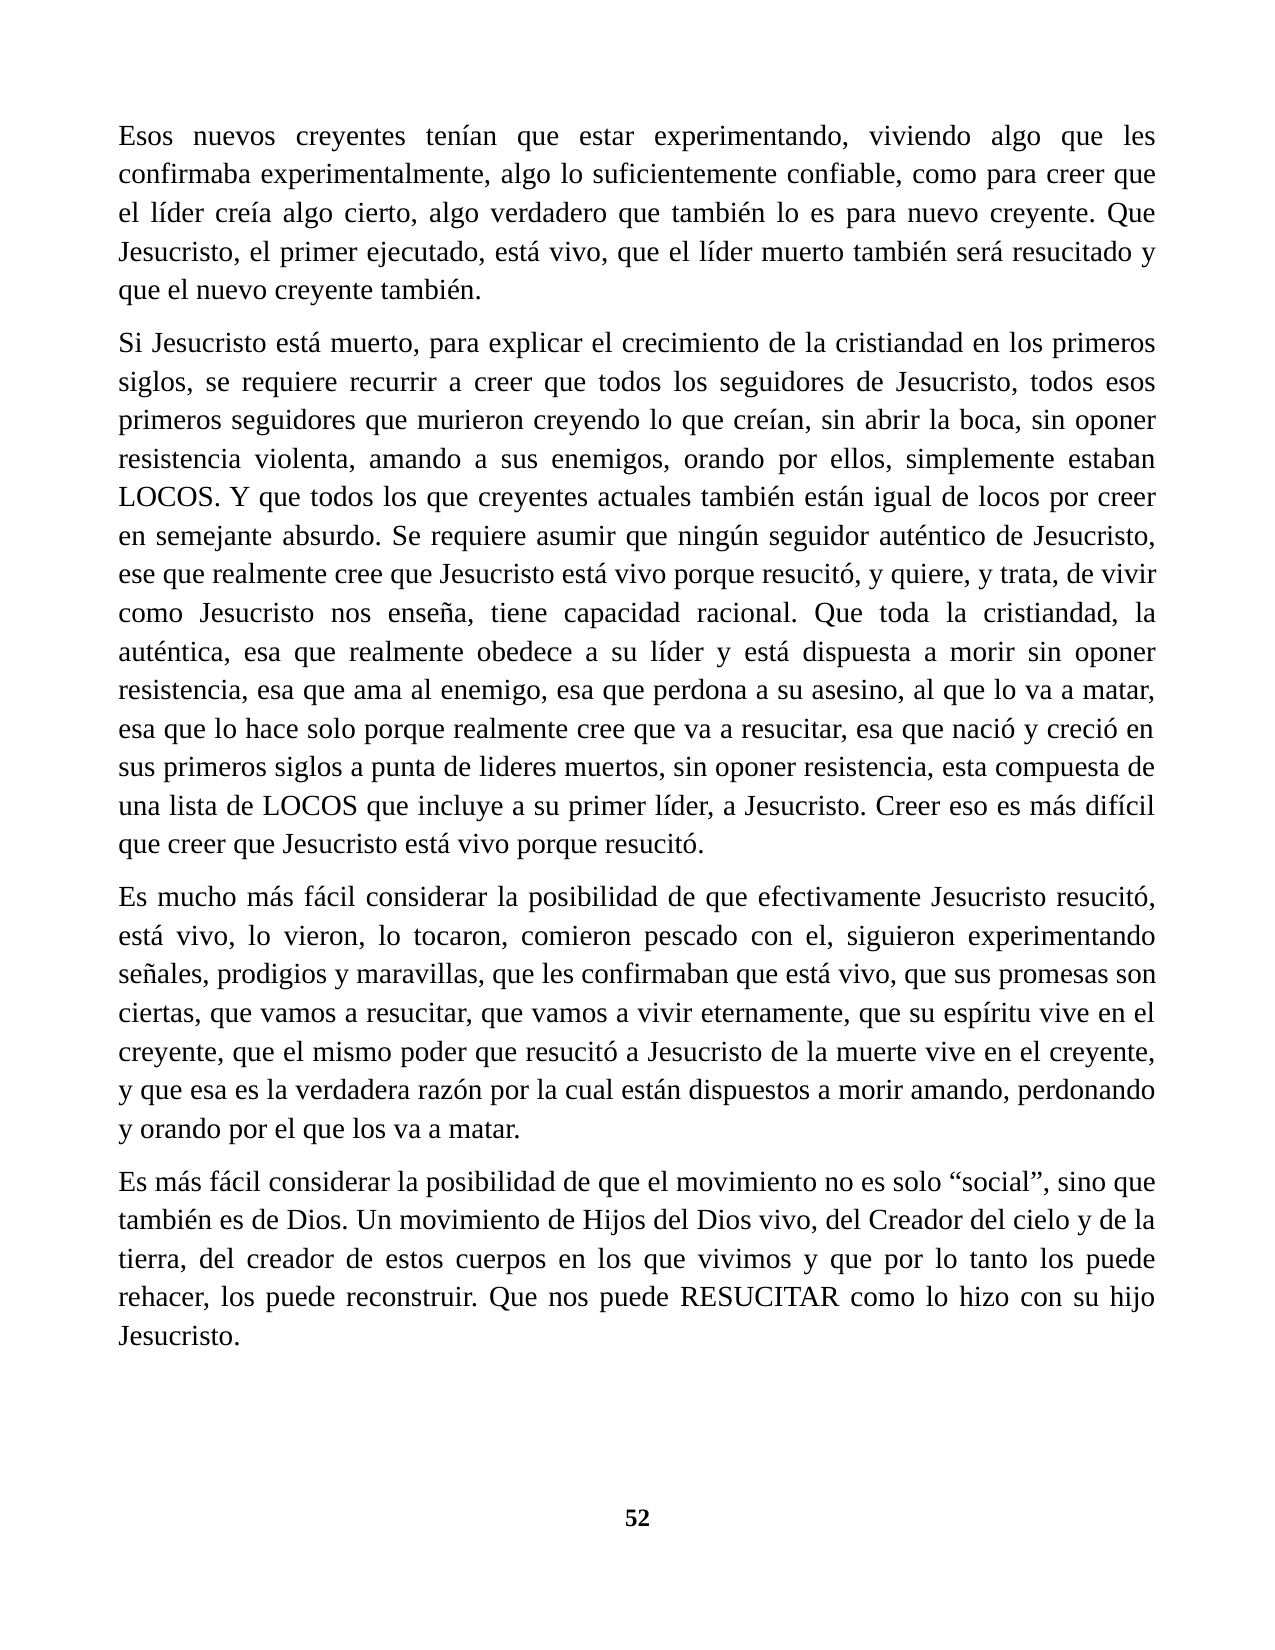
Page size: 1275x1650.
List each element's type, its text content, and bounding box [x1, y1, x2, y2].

text Es mucho más fácil considerar la posibilidad de que efectivamente Jesucristo resucitó, está vivo, lo vieron, lo tocaron, comieron pescado con el, siguieron experimentando señales, prodigios y maravillas, que les confirmaban que está vivo, que sus promesas son ciertas, que vamos a resucitar, que vamos a vivir eternamente, que su espíritu vive en el creyente, que el mismo poder que resucitó a Jesucristo de la muerte vive en el creyente, y que esa es la verdadera razón por la cual están dispuestos a morir amando, perdonando y orando por el que los va a matar. [118, 879, 1157, 1144]
text Si Jesucristo está muerto, para explicar el crecimiento de la cristiandad en los primeros siglos, se requiere recurrir a creer que todos los seguidores de Jesucristo, todos esos primeros seguidores que murieron creyendo lo que creían, sin abrir la boca, sin oponer resistencia violenta, amando a sus enemigos, orando por ellos, simplemente estaban LOCOS. Y que todos los que creyentes actuales también están igual de locos por creer en semejante absurdo. Se requiere asumir que ningún seguidor auténtico de Jesucristo, ese que realmente cree que Jesucristo está vivo porque resucitó, y quiere, y trata, de vivir como Jesucristo nos enseña, tiene capacidad racional. Que toda la cristiandad, la auténtica, esa que realmente obedece a su líder y está dispuesta a morir sin oponer resistencia, esa que ama al enemigo, esa que perdona a su asesino, al que lo va a matar, esa que lo hace solo porque realmente cree que va a resucitar, esa que nació y creció en sus primeros siglos a punta de lideres muertos, sin oponer resistencia, esta compuesta de una lista de LOCOS que incluye a su primer líder, a Jesucristo. Creer eso es más difícil que creer que Jesucristo está vivo porque resucitó. [118, 325, 1157, 860]
text Esos nuevos creyentes tenían que estar experimentando, viviendo algo que les confirmaba experimentalmente, algo lo suficientemente confiable, como para creer que el líder creía algo cierto, algo verdadero que también lo es para nuevo creyente. Que Jesucristo, el primer ejecutado, está vivo, que el líder muerto también será resucitado y que el nuevo creyente también. [118, 118, 1157, 306]
text Es más fácil considerar la posibilidad de que el movimiento no es solo “social”, sino que también es de Dios. Un movimiento de Hijos del Dios vivo, del Creador del cielo y de la tierra, del creador de estos cuerpos en los que vivimos y que por lo tanto los puede rehacer, los puede reconstruir. Que nos puede RESUCITAR como lo hizo con su hijo Jesucristo. [118, 1164, 1157, 1352]
